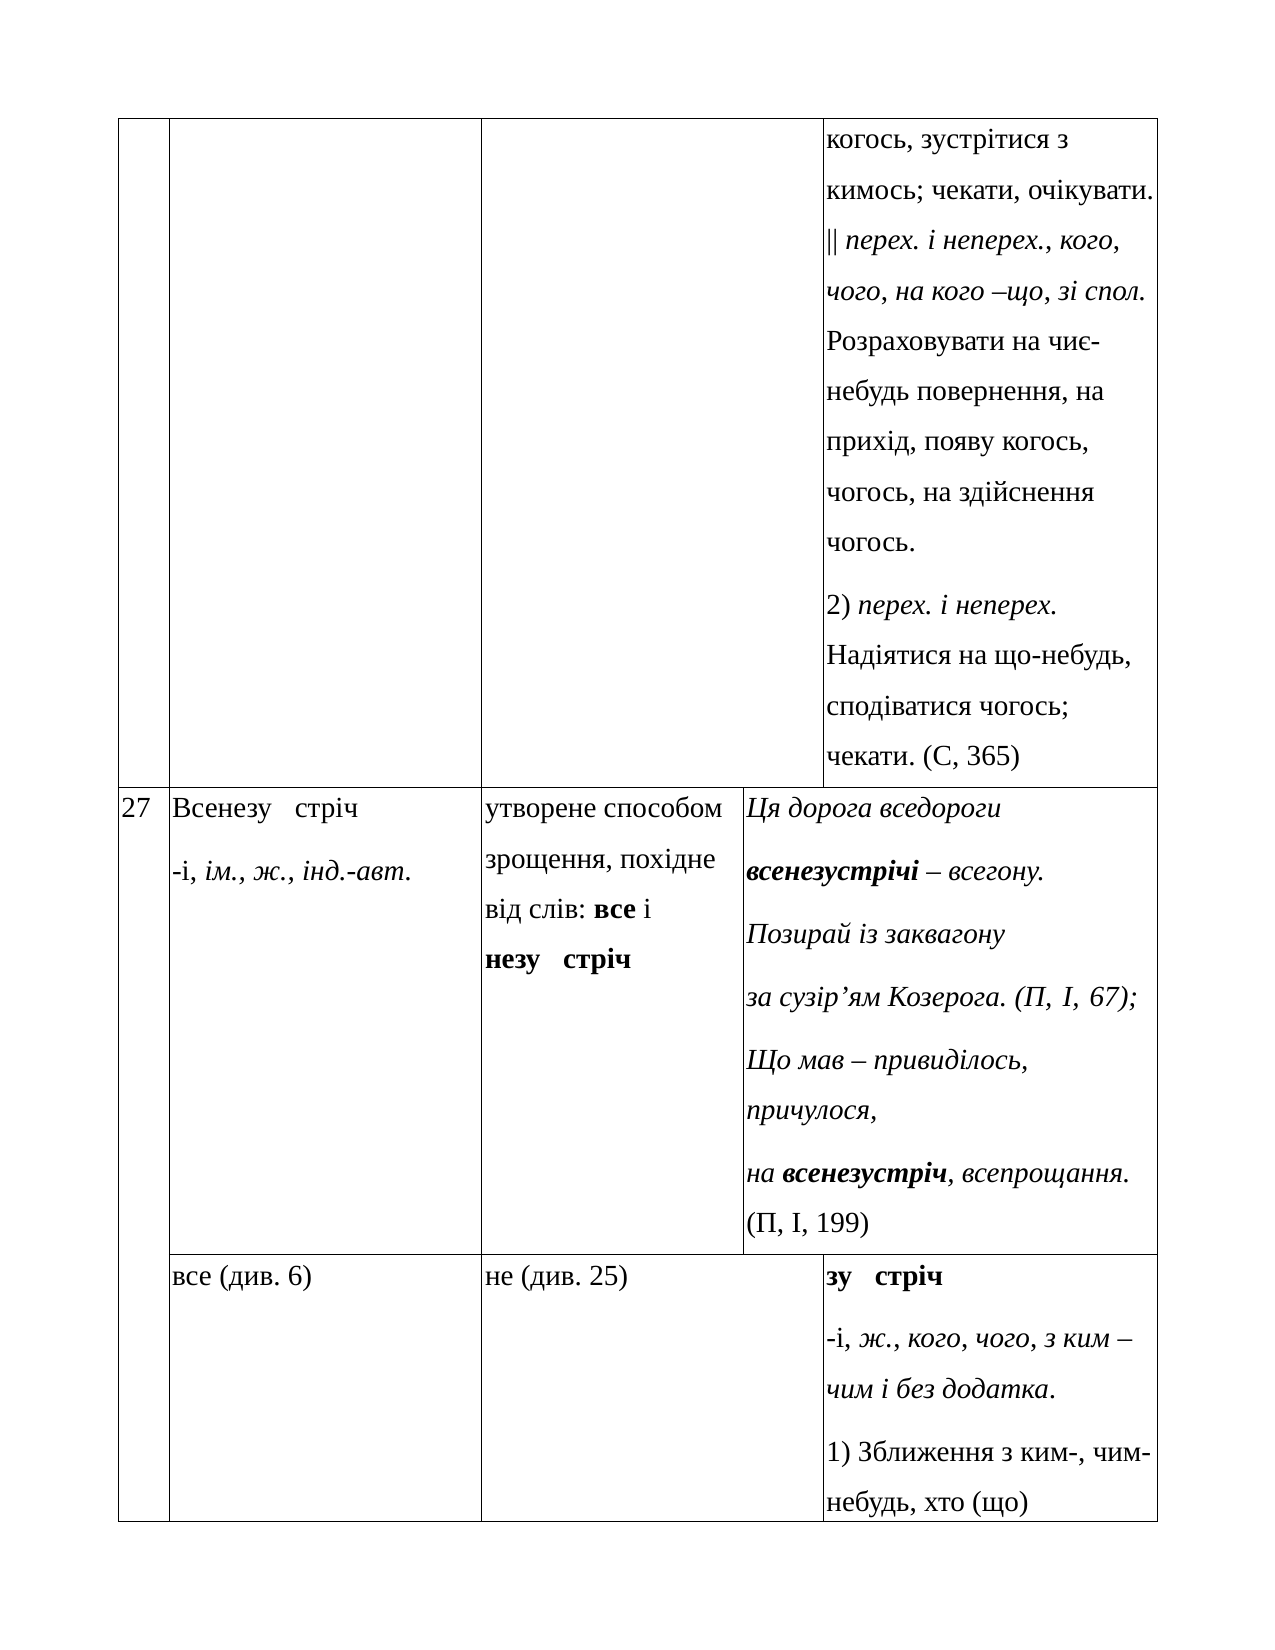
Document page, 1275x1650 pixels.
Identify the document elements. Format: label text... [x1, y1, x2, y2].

table_cell [482, 119, 823, 787]
table_cell 27 [119, 788, 169, 1521]
table_cell когось, зустрітися з кимось; чекати, очікувати. || перех. і неперех., кого, чого, на кого –що, зі спол. Розраховувати на чиє-небудь повернення, на прихід, появу когось, чогось, на здійснення чогось. 2) перех. і неперех. Надіятися на що-небудь, сподіватися чогось; чекати. (С, 365) [824, 119, 1157, 787]
table_cell все (див. 6) [170, 1255, 481, 1521]
table_cell [170, 119, 481, 787]
table_cell зустріч -і, ж., кого, чого, з ким – чим і без додатка. 1) Зближення з ким-, чим-небудь, хто (що) [824, 1255, 1157, 1521]
table_cell не (див. 25) [482, 1255, 823, 1521]
table_cell утворене способом зрощення, похідне від слів: все і незустріч [482, 788, 743, 1254]
table_cell Всенезустріч -і, ім., ж., інд.-авт. [170, 788, 481, 1254]
table_cell [119, 119, 169, 787]
table_cell Ця дорога вседороги всенезустрічі – всегону. Позирай із заквагону за сузір’ям Козерога. (П, І, 67); Що мав – привиділось, причулося, на всенезустріч, всепрощання. (П, І, 199) [744, 788, 1157, 1254]
